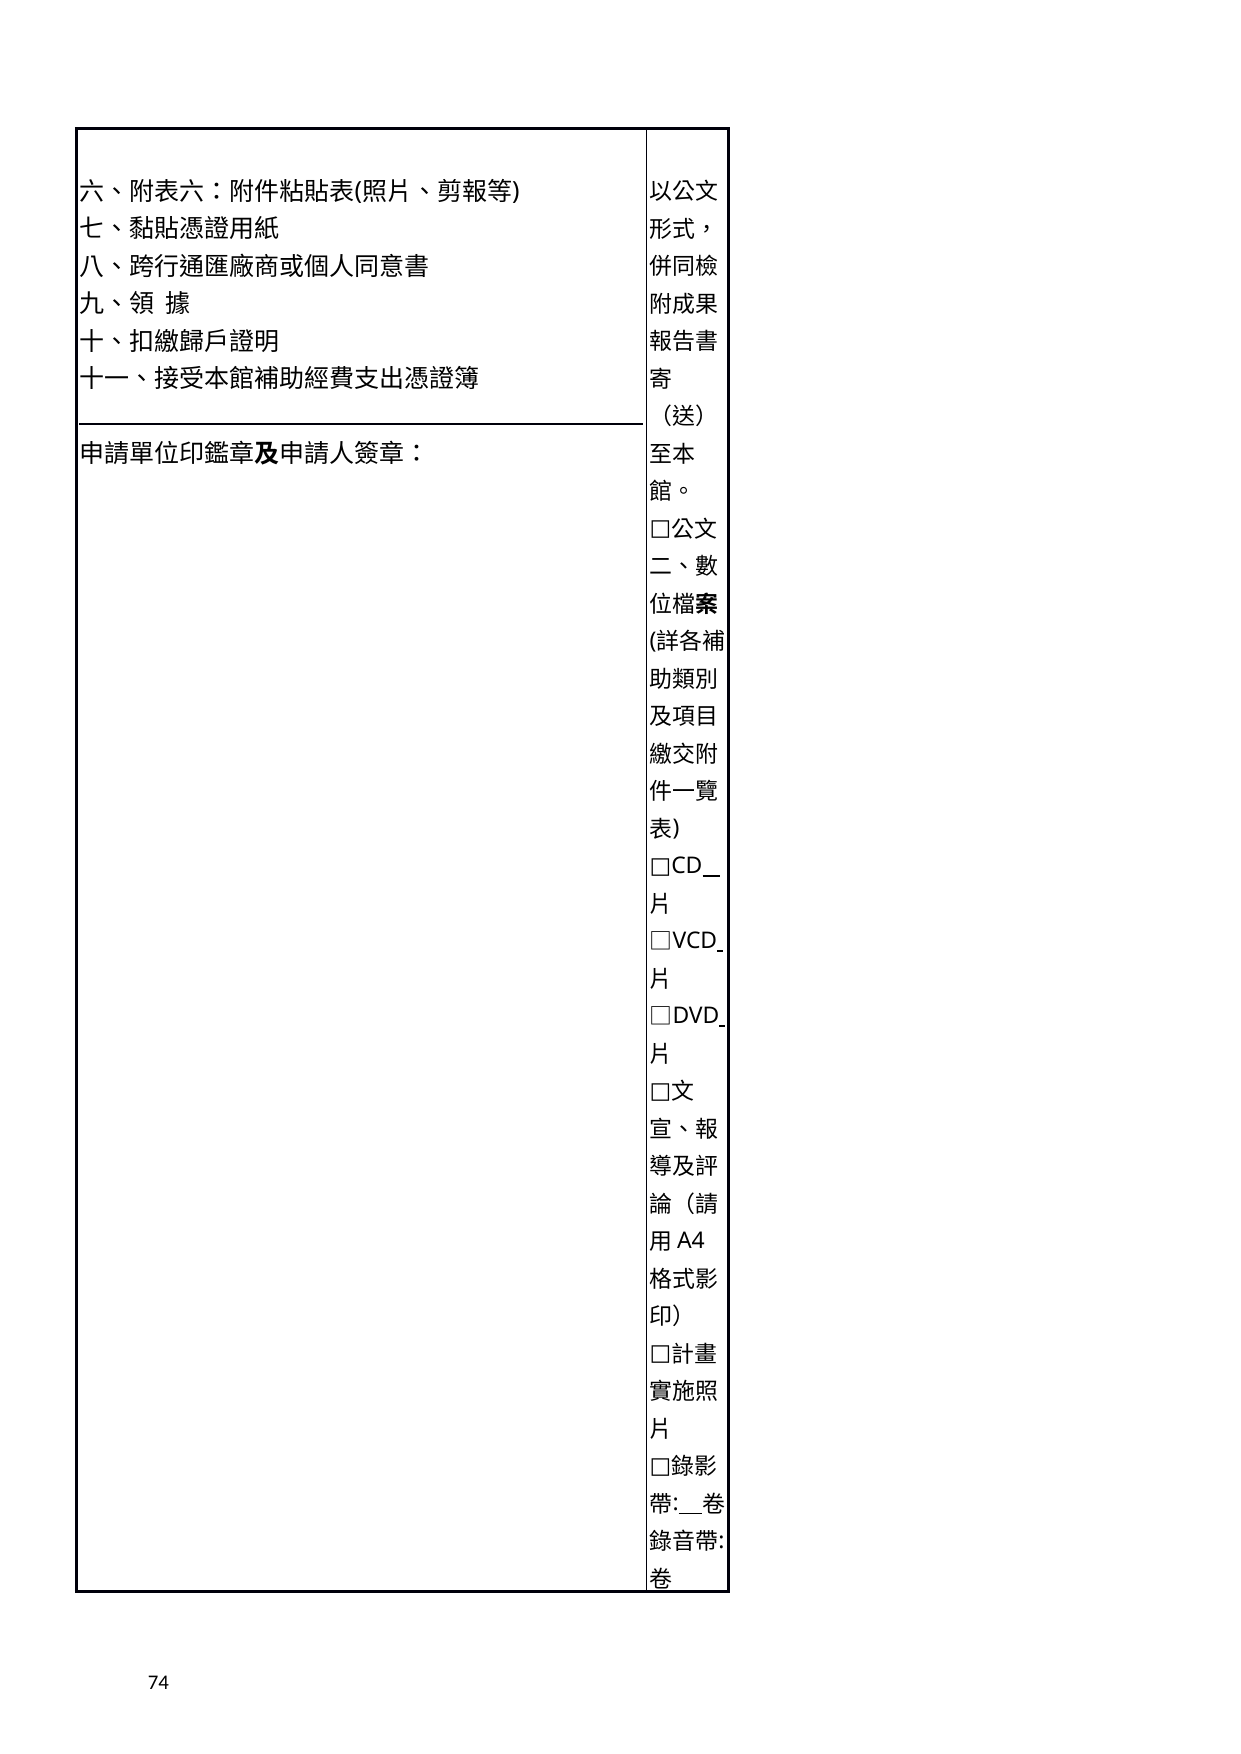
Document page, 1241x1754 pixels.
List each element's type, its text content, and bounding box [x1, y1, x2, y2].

table_cell 六、附表六：附件粘貼表(照片、剪報等) 七、黏貼憑證用紙 八、跨行通匯廠商或個人同意書 九、領 據 十、扣繳歸戶證明 十一、接受本館補助經費支出憑證簿 申請單位印鑑章及申請人簽章： [78, 130, 646, 1589]
table_cell 以公文形式，併同檢附成果報告書寄（送）至本館。 □公文 二、數位檔案(詳各補助類別及項目繳交附件一覽表) □CD 片 □VCD 片 □DVD 片 □文宣、報導及評論（請用A4 格式影印） □計畫實施照片 □錄影帶: 卷 錄音帶: 卷 [647, 130, 727, 1589]
